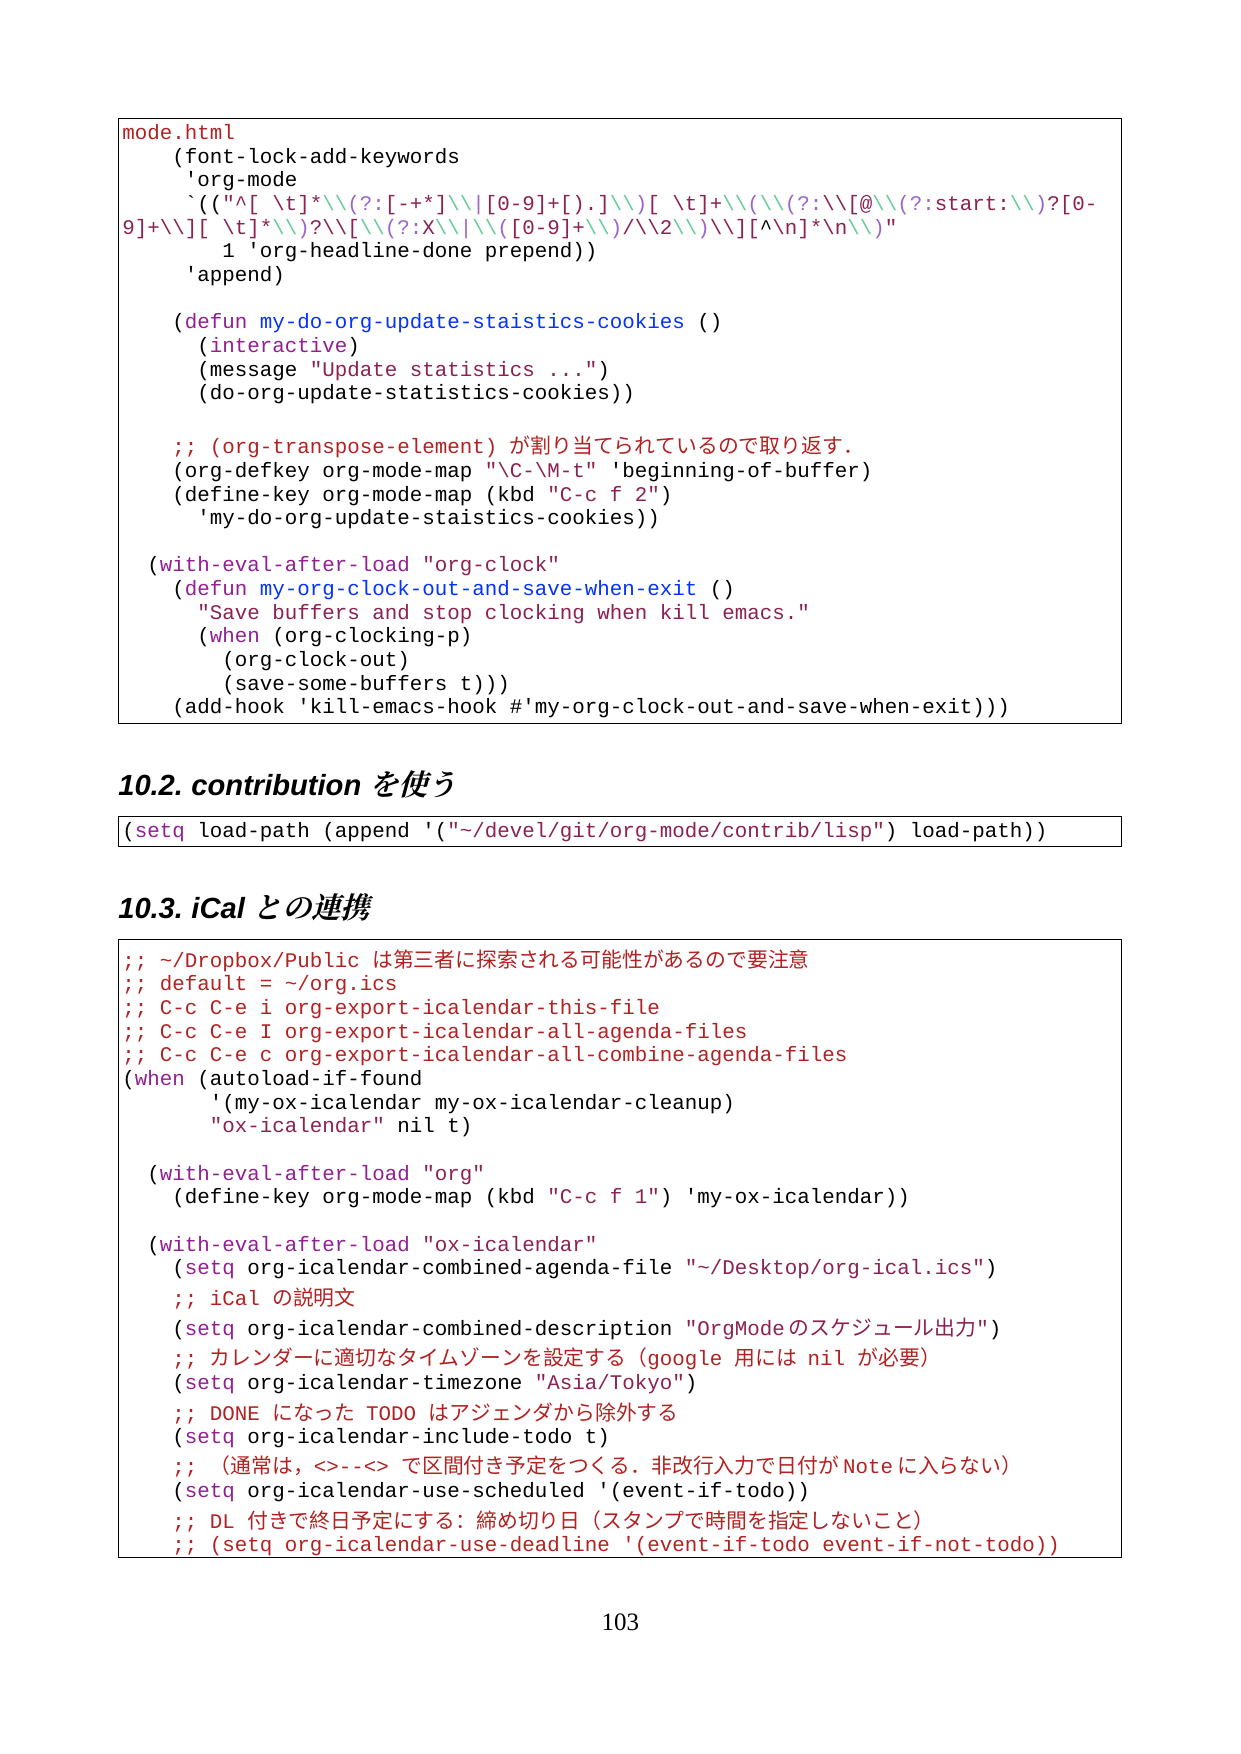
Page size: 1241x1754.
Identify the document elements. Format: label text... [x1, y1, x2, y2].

text (with-eval-after-load "org-clock" [119, 551, 1121, 574]
subtitle contribution を使う [118, 761, 1122, 803]
text (add-hook 'kill-emacs-hook #'my-org-clock-out-and-save-when-exit))) [119, 692, 1121, 723]
text ;; カレンダーに適切なタイムゾーンを設定する（google 用には nil が必要） [119, 1338, 1121, 1368]
text ;; C-c C-e i org-export-icalendar-this-file [119, 993, 1121, 1017]
text (org-defkey org-mode-map "\C-\M-t" 'beginning-of-buffer) [119, 456, 1121, 479]
text "ox-icalendar" nil t) [119, 1111, 1121, 1135]
text 'org-mode [119, 165, 1121, 189]
text ;; iCal の説明文 [119, 1277, 1121, 1307]
text "Save buffers and stop clocking when kill emacs." [119, 598, 1121, 621]
text (define-key org-mode-map (kbd "C-c f 2") [119, 479, 1121, 503]
text ;; C-c C-e I org-export-icalendar-all-agenda-files [119, 1017, 1121, 1040]
text (setq org-icalendar-include-todo t) [119, 1422, 1121, 1446]
subtitle iCal との連携 [118, 885, 1122, 927]
text 'append) [119, 260, 1121, 284]
text (define-key org-mode-map (kbd "C-c f 1") 'my-ox-icalendar)) [119, 1182, 1121, 1206]
text (org-clock-out) [119, 645, 1121, 669]
text '(my-ox-icalendar my-ox-icalendar-cleanup) [119, 1088, 1121, 1111]
text (with-eval-after-load "org" [119, 1159, 1121, 1182]
text (setq org-icalendar-combined-agenda-file "~/Desktop/org-ical.ics") [119, 1253, 1121, 1277]
text (setq org-icalendar-timezone "Asia/Tokyo") [119, 1368, 1121, 1392]
text (save-some-buffers t))) [119, 669, 1121, 692]
text ;; DONE になった TODO はアジェンダから除外する [119, 1392, 1121, 1422]
text (defun my-org-clock-out-and-save-when-exit () [119, 574, 1121, 598]
text (setq load-path (append '("~/devel/git/org-mode/contrib/lisp") load-path)) [119, 817, 1121, 846]
text 1 'org-headline-done prepend)) [119, 236, 1121, 260]
text ;; (org-transpose-element) が割り当てられているので取り返す． [119, 426, 1121, 456]
text (interactive) [119, 331, 1121, 354]
text (message "Update statistics ...") [119, 354, 1121, 378]
text (when (autoload-if-found [119, 1064, 1121, 1088]
text ;; DL 付きで終日予定にする：締め切り日（スタンプで時間を指定しないこと） [119, 1500, 1121, 1530]
text (font-lock-add-keywords [119, 142, 1121, 165]
text ;; （通常は，<>--<> で区間付き予定をつくる．非改行入力で日付がNoteに入らない） [119, 1446, 1121, 1476]
text ;; default = ~/org.ics [119, 969, 1121, 993]
text `(("^[ \t]*\\(?:[-+*]\\|[0-9]+[).]\\)[ \t]+\\(\\(?:\\[@\\(?:start:\\)?[0-9]+\\][ \t]*\\)?\\[\\(?:X\\|\\([0-9]+\\)/\\2\\)\\][^\n]*\n\\)" [119, 189, 1121, 236]
text (when (org-clocking-p) [119, 621, 1121, 645]
text (do-org-update-statistics-cookies)) [119, 378, 1121, 402]
text (with-eval-after-load "ox-icalendar" [119, 1229, 1121, 1253]
text ;; ~/Dropbox/Public は第三者に探索される可能性があるので要注意 [119, 940, 1121, 969]
text (defun my-do-org-update-staistics-cookies () [119, 307, 1121, 331]
text ;; (setq org-icalendar-use-deadline '(event-if-todo event-if-not-todo)) [119, 1530, 1121, 1557]
text 'my-do-org-update-staistics-cookies)) [119, 503, 1121, 527]
text ;; C-c C-e c org-export-icalendar-all-combine-agenda-files [119, 1040, 1121, 1064]
text (setq org-icalendar-combined-description "OrgModeのスケジュール出力") [119, 1307, 1121, 1338]
text (setq org-icalendar-use-scheduled '(event-if-todo)) [119, 1476, 1121, 1500]
text mode.html [119, 119, 1121, 142]
